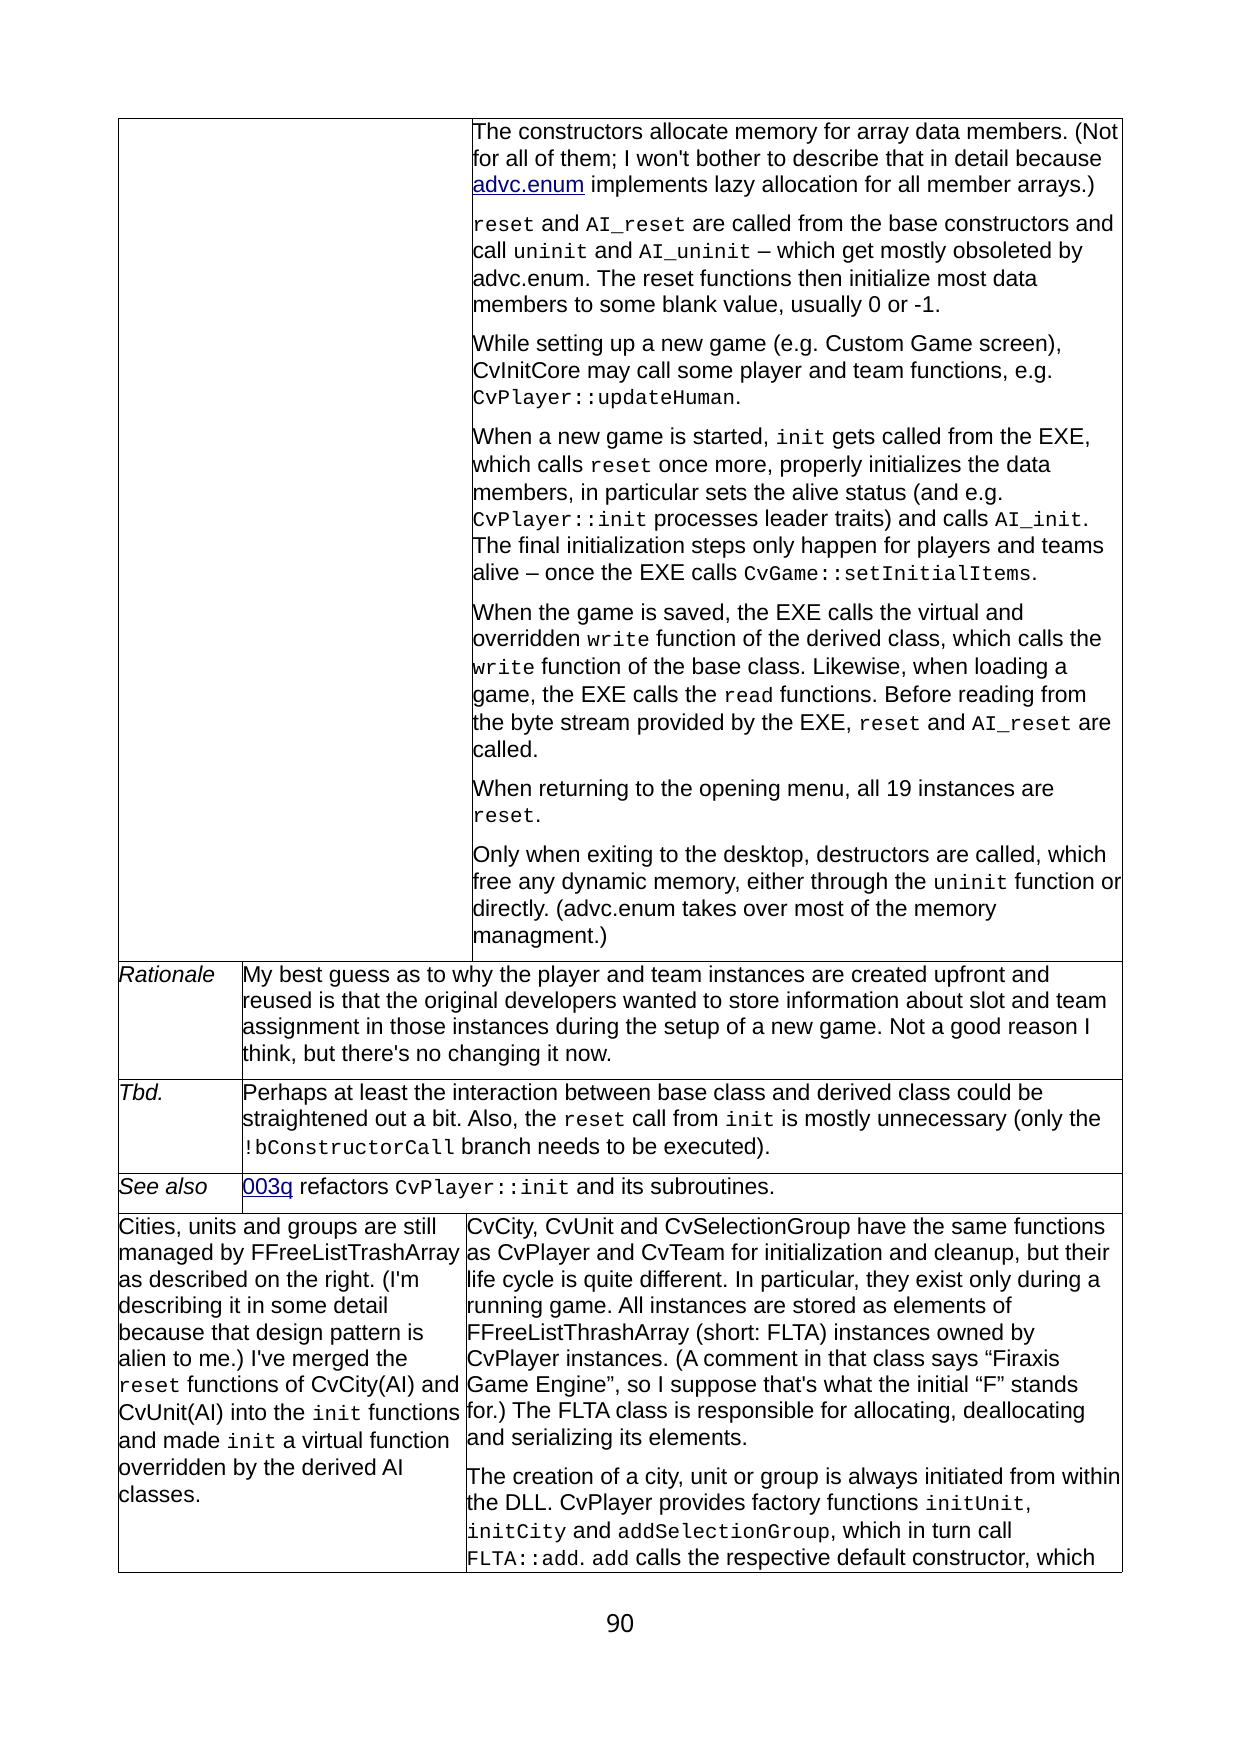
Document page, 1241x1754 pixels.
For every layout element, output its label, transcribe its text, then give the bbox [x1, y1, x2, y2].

table_cell Perhaps at least the interaction between base class and derived class could be straightened out a bit. Also, the reset call from init is mostly unnecessary (only the !bConstructorCall branch needs to be executed). [243, 1080, 1122, 1173]
table_cell CvCity, CvUnit and CvSelectionGroup have the same functions as CvPlayer and CvTeam for initialization and cleanup, but their life cycle is quite different. In particular, they exist only during a running game. All instances are stored as elements of FFreeListThrashArray (short: FLTA) instances owned by CvPlayer instances. (A comment in that class says “Firaxis Game Engine”, so I suppose that's what the initial “F” stands for.) The FLTA class is responsible for allocating, deallocating and serializing its elements. The creation of a city, unit or group is always initiated from within the DLL. CvPlayer provides factory functions initUnit, initCity and addSelectionGroup, which in turn call FLTA::add. add calls the respective default constructor, which [467, 1214, 1122, 1572]
table_cell The constructors allocate memory for array data members. (Not for all of them; I won't bother to describe that in detail because advc.enum implements lazy allocation for all member arrays.) reset and AI_reset are called from the base constructors and call uninit and AI_uninit – which get mostly obsoleted by advc.enum. The reset functions then initialize most data members to some blank value, usually 0 or -1. While setting up a new game (e.g. Custom Game screen), CvInitCore may call some player and team functions, e.g. CvPlayer::updateHuman. When a new game is started, init gets called from the EXE, which calls reset once more, properly initializes the data members, in particular sets the alive status (and e.g. CvPlayer::init processes leader traits) and calls AI_init. The final initialization steps only happen for players and teams alive – once the EXE calls CvGame::setInitialItems. When the game is saved, the EXE calls the virtual and overridden write function of the derived class, which calls the write function of the base class. Likewise, when loading a game, the EXE calls the read functions. Before reading from the byte stream provided by the EXE, reset and AI_reset are called. When returning to the opening menu, all 19 instances are reset. Only when exiting to the desktop, destructors are called, which free any dynamic memory, either through the uninit function or directly. (advc.enum takes over most of the memory managment.) [473, 119, 1122, 961]
table_cell My best guess as to why the player and team instances are created upfront and reused is that the original developers wanted to store information about slot and team assignment in those instances during the setup of a new game. Not a good reason I think, but there's no changing it now. [243, 962, 1122, 1078]
table_cell See also [119, 1174, 242, 1213]
table_cell [119, 119, 472, 961]
table_cell Cities, units and groups are still managed by FFreeListTrashArray as described on the right. (I'm describing it in some detail because that design pattern is alien to me.) I've merged the reset functions of CvCity(AI) and CvUnit(AI) into the init functions and made init a virtual function overridden by the derived AI classes. [119, 1214, 466, 1572]
table_cell 003q refactors CvPlayer::init and its subroutines. [243, 1174, 1122, 1213]
table_cell Tbd. [119, 1080, 242, 1173]
table_cell Rationale [119, 962, 242, 1078]
